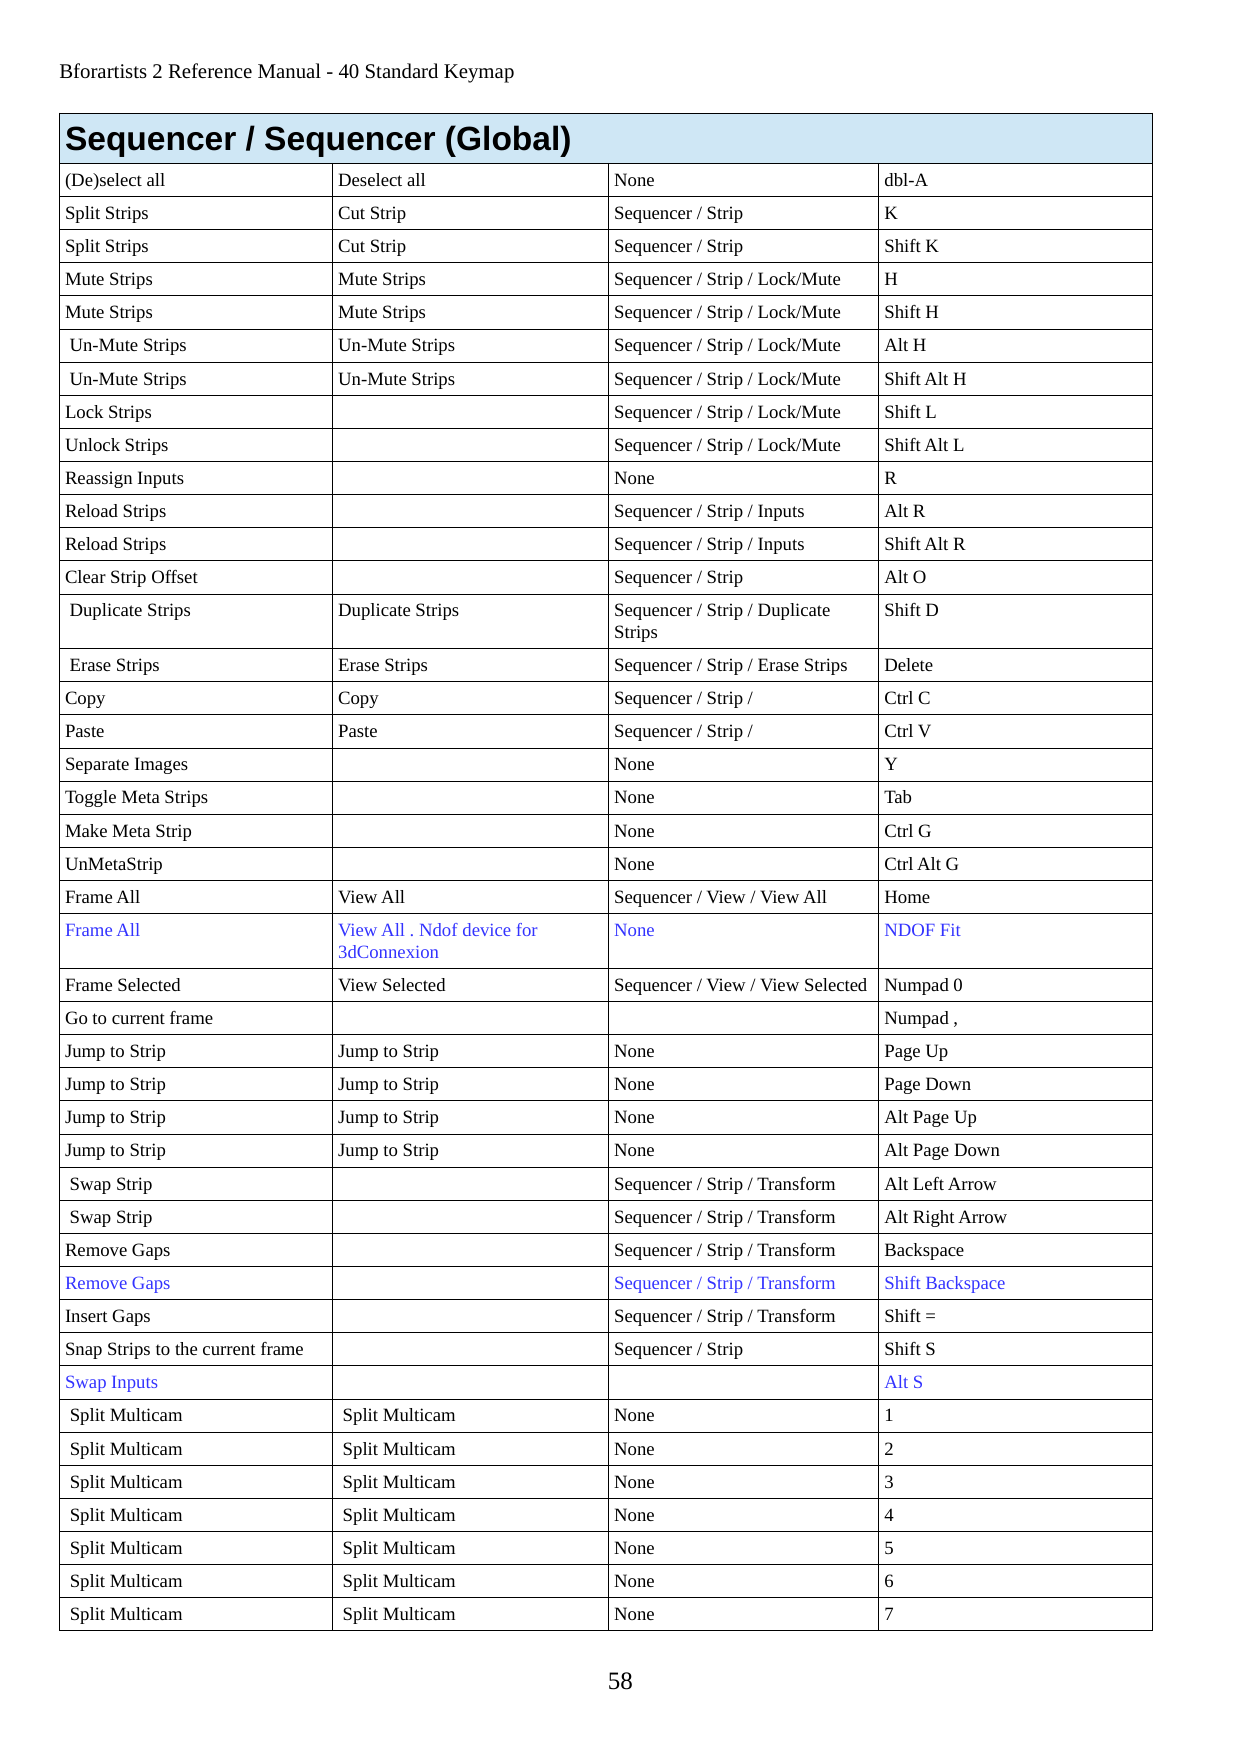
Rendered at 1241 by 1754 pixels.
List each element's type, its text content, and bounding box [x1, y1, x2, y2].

table_cell Page Down [879, 1068, 1152, 1100]
table_cell (De)select all [60, 164, 332, 196]
table_cell Split Multicam [60, 1400, 332, 1432]
table_cell None [609, 815, 878, 847]
table_cell Ctrl V [879, 715, 1152, 747]
table_cell Sequencer / Strip / [609, 715, 878, 747]
table_cell None [609, 462, 878, 494]
table_cell [333, 1002, 608, 1034]
table_cell Split Multicam [60, 1433, 332, 1465]
table_cell None [609, 164, 878, 196]
table_cell Deselect all [333, 164, 608, 196]
table_cell Separate Images [60, 749, 332, 781]
table_cell Lock Strips [60, 396, 332, 428]
table_cell Toggle Meta Strips [60, 782, 332, 814]
table_cell Jump to Strip [60, 1068, 332, 1100]
table_cell None [609, 914, 878, 968]
table_cell Unlock Strips [60, 429, 332, 461]
table_cell R [879, 462, 1152, 494]
table_cell Y [879, 749, 1152, 781]
table_cell Shift Backspace [879, 1267, 1152, 1299]
table_cell Home [879, 881, 1152, 913]
table_cell [333, 749, 608, 781]
table_cell None [609, 1466, 878, 1498]
table_cell Sequencer / View / View All [609, 881, 878, 913]
table_cell [609, 1002, 878, 1034]
table_cell None [609, 1400, 878, 1432]
table_cell Un-Mute Strips [333, 363, 608, 395]
table_cell Sequencer / Strip [609, 1333, 878, 1365]
table_cell [333, 1168, 608, 1200]
table_cell Clear Strip Offset [60, 561, 332, 593]
table_cell [333, 528, 608, 560]
table_header Sequencer / Sequencer (Global) [60, 114, 1152, 163]
table_cell Ctrl Alt G [879, 848, 1152, 880]
table_cell None [609, 1499, 878, 1531]
table_cell UnMetaStrip [60, 848, 332, 880]
table_cell Copy [60, 682, 332, 714]
table_cell Split Multicam [60, 1598, 332, 1630]
table_cell None [609, 1532, 878, 1564]
table_cell [609, 1366, 878, 1398]
table_cell Sequencer / Strip / Lock/Mute [609, 429, 878, 461]
table_cell Sequencer / Strip / Transform [609, 1300, 878, 1332]
table_cell dbl-A [879, 164, 1152, 196]
table_cell Paste [333, 715, 608, 747]
table_cell Un-Mute Strips [60, 363, 332, 395]
table_cell 7 [879, 1598, 1152, 1630]
table_cell Sequencer / Strip / Duplicate Strips [609, 595, 878, 648]
table_cell Sequencer / Strip / [609, 682, 878, 714]
table_cell Swap Strip [60, 1168, 332, 1200]
table_cell Reload Strips [60, 528, 332, 560]
table_cell Shift S [879, 1333, 1152, 1365]
table_cell Page Up [879, 1035, 1152, 1067]
table_cell Split Multicam [333, 1499, 608, 1531]
table_cell Alt Left Arrow [879, 1168, 1152, 1200]
table_cell Paste [60, 715, 332, 747]
table_cell Insert Gaps [60, 1300, 332, 1332]
table_cell Mute Strips [333, 263, 608, 295]
table_cell 1 [879, 1400, 1152, 1432]
table_cell Sequencer / Strip [609, 561, 878, 593]
table_cell Un-Mute Strips [60, 330, 332, 362]
table_cell Sequencer / Strip / Lock/Mute [609, 263, 878, 295]
table_cell H [879, 263, 1152, 295]
table_cell View All . Ndof device for 3dConnexion [333, 914, 608, 968]
table_cell Shift H [879, 296, 1152, 328]
table_cell 2 [879, 1433, 1152, 1465]
table_cell Split Multicam [333, 1532, 608, 1564]
table_cell Sequencer / Strip / Transform [609, 1234, 878, 1266]
table_cell Ctrl C [879, 682, 1152, 714]
table_cell [333, 1201, 608, 1233]
table_cell [333, 1366, 608, 1398]
table_cell Mute Strips [333, 296, 608, 328]
table_cell Sequencer / Strip / Transform [609, 1168, 878, 1200]
table_cell Sequencer / Strip / Transform [609, 1267, 878, 1299]
table_cell None [609, 782, 878, 814]
table_cell None [609, 749, 878, 781]
table_cell Shift L [879, 396, 1152, 428]
table_cell Erase Strips [60, 649, 332, 681]
table_cell Split Multicam [333, 1565, 608, 1597]
table_cell [333, 561, 608, 593]
table_cell Jump to Strip [333, 1068, 608, 1100]
table_cell Shift K [879, 230, 1152, 262]
table_cell Reassign Inputs [60, 462, 332, 494]
table_cell Numpad , [879, 1002, 1152, 1034]
table_cell [333, 782, 608, 814]
table_cell Frame All [60, 881, 332, 913]
table_cell Remove Gaps [60, 1267, 332, 1299]
table_cell None [609, 1565, 878, 1597]
table_cell Delete [879, 649, 1152, 681]
table_cell Split Multicam [333, 1466, 608, 1498]
table_cell Split Strips [60, 230, 332, 262]
table_cell Sequencer / Strip / Lock/Mute [609, 396, 878, 428]
table_cell [333, 462, 608, 494]
table_cell Jump to Strip [333, 1035, 608, 1067]
table_cell Split Multicam [60, 1565, 332, 1597]
table_cell None [609, 848, 878, 880]
table_cell Cut Strip [333, 197, 608, 229]
table_cell Alt Page Down [879, 1135, 1152, 1167]
table_cell Ctrl G [879, 815, 1152, 847]
table_cell Copy [333, 682, 608, 714]
table_cell Shift D [879, 595, 1152, 648]
table_cell [333, 495, 608, 527]
table_cell Alt H [879, 330, 1152, 362]
table_cell Jump to Strip [333, 1135, 608, 1167]
table_cell [333, 848, 608, 880]
table_cell Alt R [879, 495, 1152, 527]
table_cell Un-Mute Strips [333, 330, 608, 362]
table_cell Split Strips [60, 197, 332, 229]
table_cell None [609, 1068, 878, 1100]
table_cell View Selected [333, 969, 608, 1001]
table_cell Jump to Strip [60, 1035, 332, 1067]
table_cell Duplicate Strips [60, 595, 332, 648]
table_cell 5 [879, 1532, 1152, 1564]
table_cell Erase Strips [333, 649, 608, 681]
table_cell Go to current frame [60, 1002, 332, 1034]
table_cell Swap Inputs [60, 1366, 332, 1398]
table_cell Sequencer / View / View Selected [609, 969, 878, 1001]
table_cell Jump to Strip [60, 1101, 332, 1133]
table_cell K [879, 197, 1152, 229]
table_cell Alt Right Arrow [879, 1201, 1152, 1233]
table_cell Mute Strips [60, 263, 332, 295]
table_cell Split Multicam [60, 1532, 332, 1564]
table_cell Frame All [60, 914, 332, 968]
table_cell Shift Alt R [879, 528, 1152, 560]
table_cell [333, 429, 608, 461]
table_cell Alt Page Up [879, 1101, 1152, 1133]
table_cell Backspace [879, 1234, 1152, 1266]
table_cell [333, 396, 608, 428]
table_cell Split Multicam [333, 1433, 608, 1465]
table_cell Mute Strips [60, 296, 332, 328]
table_cell Duplicate Strips [333, 595, 608, 648]
table_cell 4 [879, 1499, 1152, 1531]
table_cell Jump to Strip [333, 1101, 608, 1133]
table_cell Swap Strip [60, 1201, 332, 1233]
table_cell Split Multicam [60, 1499, 332, 1531]
table_cell Sequencer / Strip / Inputs [609, 495, 878, 527]
table_cell Split Multicam [333, 1400, 608, 1432]
table_cell [333, 815, 608, 847]
table_cell Remove Gaps [60, 1234, 332, 1266]
table_cell Snap Strips to the current frame [60, 1333, 332, 1365]
table_cell None [609, 1433, 878, 1465]
table_cell Numpad 0 [879, 969, 1152, 1001]
table_cell Split Multicam [333, 1598, 608, 1630]
table_cell None [609, 1598, 878, 1630]
table_cell Alt S [879, 1366, 1152, 1398]
table_cell Sequencer / Strip / Lock/Mute [609, 363, 878, 395]
table_cell [333, 1333, 608, 1365]
table_cell Shift = [879, 1300, 1152, 1332]
table_cell 3 [879, 1466, 1152, 1498]
table_cell Sequencer / Strip / Lock/Mute [609, 330, 878, 362]
table_cell NDOF Fit [879, 914, 1152, 968]
table_cell Alt O [879, 561, 1152, 593]
table_cell Jump to Strip [60, 1135, 332, 1167]
table_cell Shift Alt H [879, 363, 1152, 395]
table_cell Sequencer / Strip [609, 230, 878, 262]
table_cell Tab [879, 782, 1152, 814]
table_cell Shift Alt L [879, 429, 1152, 461]
table_cell Frame Selected [60, 969, 332, 1001]
table_cell Sequencer / Strip / Transform [609, 1201, 878, 1233]
table_cell None [609, 1035, 878, 1067]
table_cell Make Meta Strip [60, 815, 332, 847]
table_cell Sequencer / Strip / Lock/Mute [609, 296, 878, 328]
table_cell None [609, 1101, 878, 1133]
table_cell 6 [879, 1565, 1152, 1597]
table_cell Sequencer / Strip / Inputs [609, 528, 878, 560]
table_cell Reload Strips [60, 495, 332, 527]
table_cell Sequencer / Strip [609, 197, 878, 229]
table_cell Cut Strip [333, 230, 608, 262]
table_cell [333, 1300, 608, 1332]
table_cell None [609, 1135, 878, 1167]
table_cell View All [333, 881, 608, 913]
table_cell [333, 1267, 608, 1299]
table_cell Sequencer / Strip / Erase Strips [609, 649, 878, 681]
table_cell [333, 1234, 608, 1266]
table_cell Split Multicam [60, 1466, 332, 1498]
